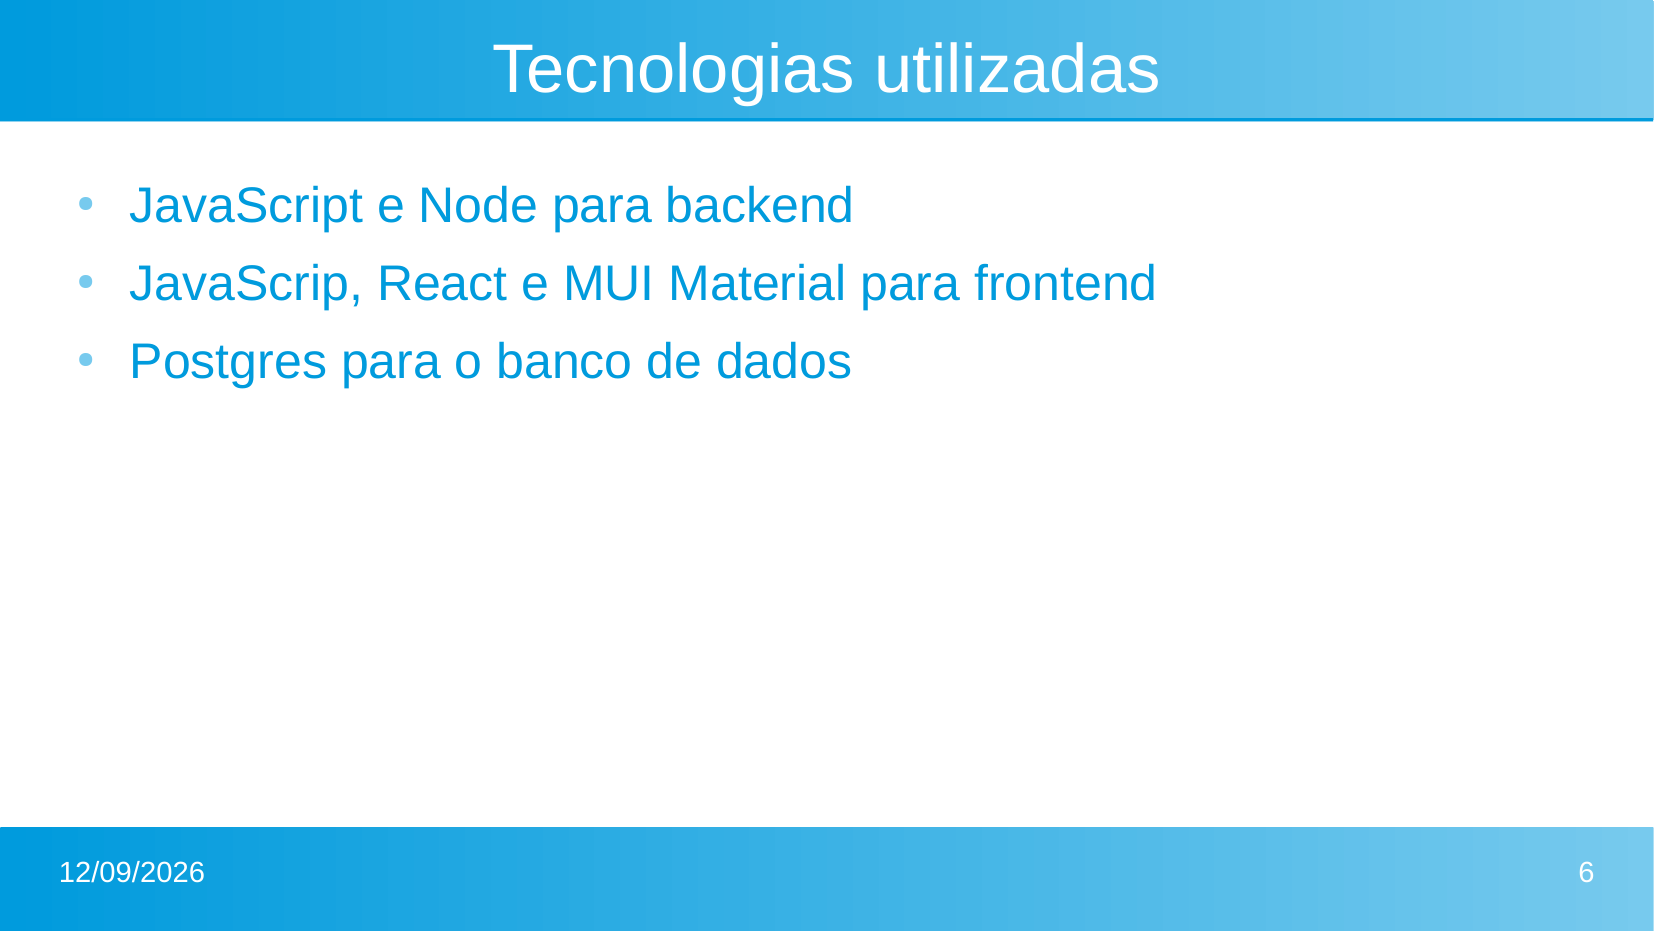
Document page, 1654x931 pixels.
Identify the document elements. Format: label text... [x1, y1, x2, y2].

title Tecnologias utilizadas [59, 29, 1595, 108]
list JavaScript e Node para backend JavaScrip, React e MUI Material para frontend Postgres para o banco de dados [59, 177, 1595, 768]
